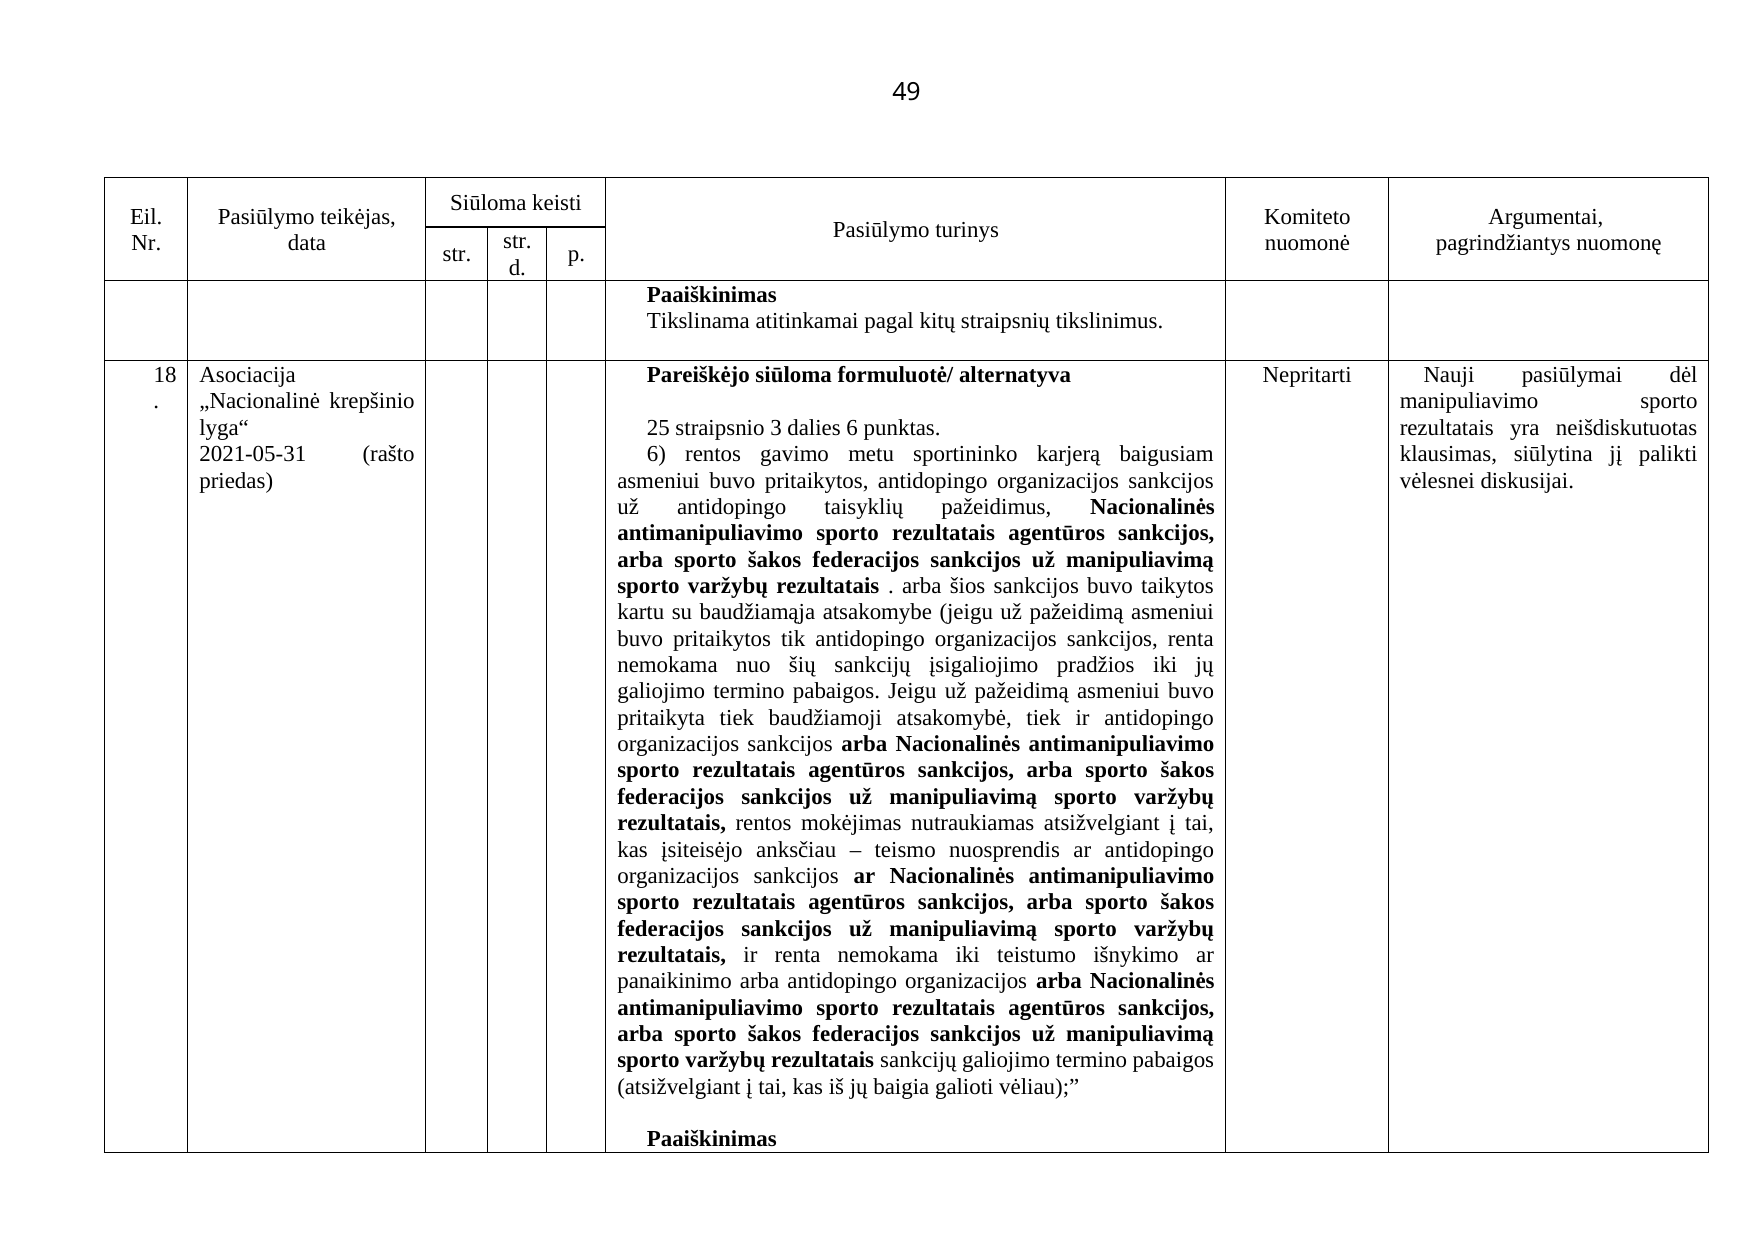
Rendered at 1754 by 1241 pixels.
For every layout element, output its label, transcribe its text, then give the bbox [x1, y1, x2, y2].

table_header Komiteto nuomonė [1226, 178, 1388, 280]
table_cell [488, 281, 546, 360]
table_header Pasiūlymo turinys [606, 178, 1225, 280]
table_cell [547, 281, 605, 360]
table_header Argumentai, pagrindžiantys nuomonę [1389, 178, 1708, 280]
table_cell Nepritarti [1226, 361, 1388, 1152]
table_cell [547, 361, 605, 1152]
table_cell Pareiškėjo siūloma formuluotė/ alternatyva 25 straipsnio 3 dalies 6 punktas. 6) rentos gavimo metu sportininko karjerą baigusiam asmeniui buvo pritaikytos, antidopingo organizacijos sankcijos už antidopingo taisyklių pažeidimus, Nacionalinės antimanipuliavimo sporto rezultatais agentūros sankcijos, arba sporto šakos federacijos sankcijos už manipuliavimą sporto varžybų rezultatais . arba šios sankcijos buvo taikytos kartu su baudžiamąja atsakomybe (jeigu už pažeidimą asmeniui buvo pritaikytos tik antidopingo organizacijos sankcijos, renta nemokama nuo šių sankcijų įsigaliojimo pradžios iki jų galiojimo termino pabaigos. Jeigu už pažeidimą asmeniui buvo pritaikyta tiek baudžiamoji atsakomybė, tiek ir antidopingo organizacijos sankcijos arba Nacionalinės antimanipuliavimo sporto rezultatais agentūros sankcijos, arba sporto šakos federacijos sankcijos už manipuliavimą sporto varžybų rezultatais, rentos mokėjimas nutraukiamas atsižvelgiant į tai, kas įsiteisėjo anksčiau – teismo nuosprendis ar antidopingo organizacijos sankcijos ar Nacionalinės antimanipuliavimo sporto rezultatais agentūros sankcijos, arba sporto šakos federacijos sankcijos už manipuliavimą sporto varžybų rezultatais, ir renta nemokama iki teistumo išnykimo ar panaikinimo arba antidopingo organizacijos arba Nacionalinės antimanipuliavimo sporto rezultatais agentūros sankcijos, arba sporto šakos federacijos sankcijos už manipuliavimą sporto varžybų rezultatais sankcijų galiojimo termino pabaigos (atsižvelgiant į tai, kas iš jų baigia galioti vėliau);” Paaiškinimas [606, 361, 1225, 1152]
table_cell str. [426, 228, 487, 280]
table_header Siūloma keisti [426, 178, 605, 226]
table_cell [1389, 281, 1708, 360]
table_cell p. [547, 228, 605, 280]
table_cell [426, 361, 487, 1152]
table_cell [426, 281, 487, 360]
table_cell Nauji pasiūlymai dėl manipuliavimo sporto rezultatais yra neišdiskutuotas klausimas, siūlytina jį palikti vėlesnei diskusijai. [1389, 361, 1708, 1152]
table_cell Asociacija „Nacionalinė krepšinio lyga“ 2021-05-31 (rašto priedas) [188, 361, 425, 1152]
table_cell str. d. [488, 228, 546, 280]
table_header Pasiūlymo teikėjas, data [188, 178, 425, 280]
table_cell [1226, 281, 1388, 360]
table_cell [105, 281, 187, 360]
table_cell [488, 361, 546, 1152]
table_cell Paaiškinimas Tikslinama atitinkamai pagal kitų straipsnių tikslinimus. [606, 281, 1225, 360]
table_header Eil. Nr. [105, 178, 187, 280]
table_cell [105, 361, 187, 1152]
table_cell [188, 281, 425, 360]
